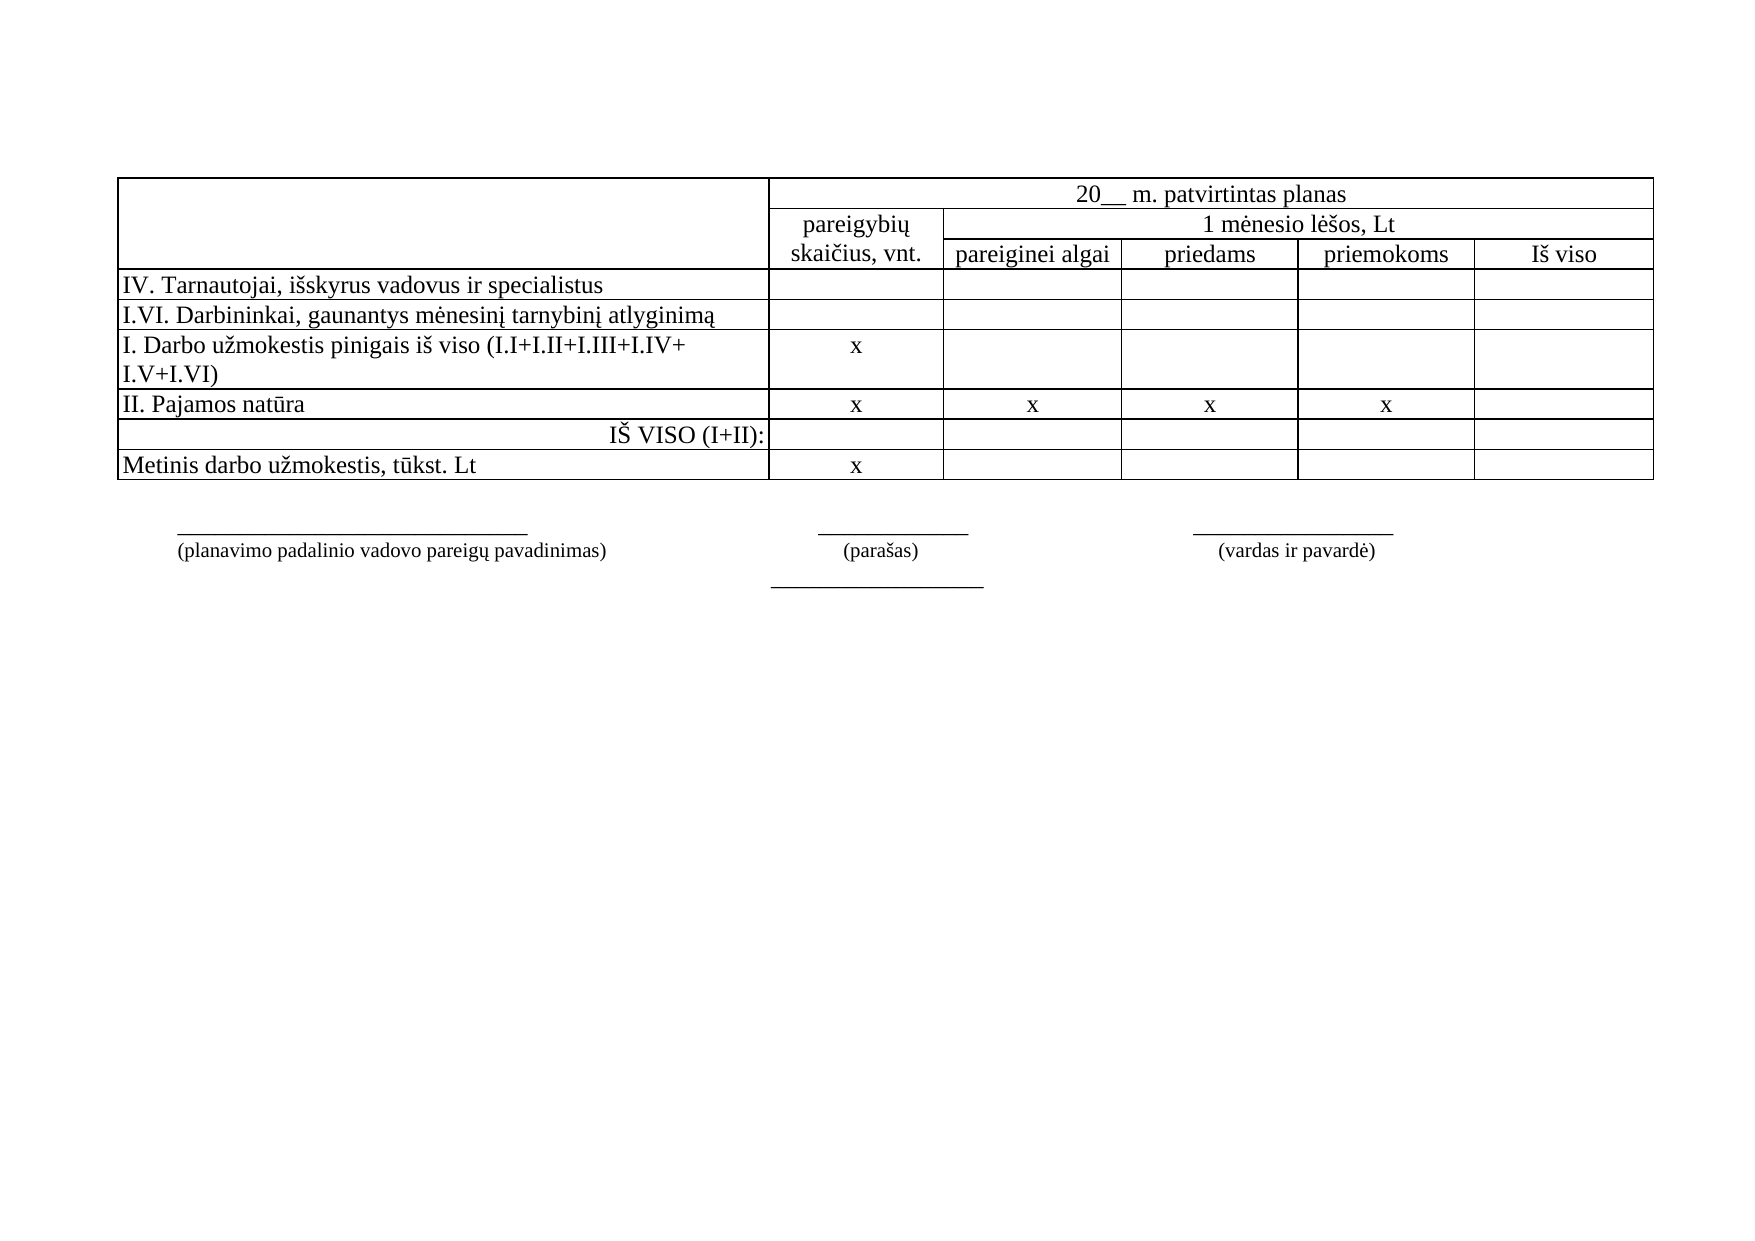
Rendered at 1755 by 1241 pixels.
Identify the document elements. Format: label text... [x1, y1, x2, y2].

table_cell [770, 270, 943, 298]
table_cell [1299, 300, 1474, 329]
table_cell [1122, 300, 1297, 329]
table_cell [1475, 420, 1653, 448]
table_cell [944, 270, 1121, 298]
table_cell 1 mėnesio lėšos, Lt [944, 209, 1653, 238]
table_cell [1122, 330, 1297, 388]
table_cell [770, 420, 943, 448]
table_cell [1299, 450, 1474, 479]
table_cell x [770, 390, 943, 418]
table_cell x [770, 330, 943, 388]
table_cell [1122, 450, 1297, 479]
table_cell x [944, 390, 1121, 418]
table_cell [1122, 420, 1297, 448]
table_cell [1475, 330, 1653, 388]
table_cell [944, 420, 1121, 448]
table_cell IŠ VISO (I+II): [119, 420, 768, 448]
table_cell [1299, 330, 1474, 388]
table_cell x [1299, 390, 1474, 418]
table_cell I.VI. Darbininkai, gaunantys mėnesinį tarnybinį atlyginimą [119, 300, 768, 329]
table_cell [1475, 390, 1653, 418]
table_cell [944, 300, 1121, 329]
text _________________ [118, 562, 1636, 591]
table_cell [944, 450, 1121, 479]
table_cell I. Darbo užmokestis pinigais iš viso (I.I+I.II+I.III+I.IV+ I.V+I.VI) [119, 330, 768, 388]
table_cell priemokoms [1299, 240, 1474, 268]
text (planavimo padalinio vadovo pareigų pavadinimas) (parašas) (vardas ir pavardė) [118, 538, 1636, 562]
table_cell x [1122, 390, 1297, 418]
table_cell Metinis darbo užmokestis, tūkst. Lt [119, 450, 768, 479]
table_cell pareigybių skaičius, vnt. [770, 209, 943, 268]
table_header [119, 179, 768, 268]
table_cell II. Pajamos natūra [119, 390, 768, 418]
table_cell [1475, 270, 1653, 298]
table_cell x [770, 450, 943, 479]
table_cell [1475, 450, 1653, 479]
text ____________________________ ____________ ________________ [118, 509, 1636, 538]
table_cell [1122, 270, 1297, 298]
table_cell [1299, 270, 1474, 298]
table_cell IV. Tarnautojai, išskyrus vadovus ir specialistus [119, 270, 768, 298]
table_cell [1475, 300, 1653, 329]
table_cell pareiginei algai [944, 240, 1121, 268]
table_cell priedams [1122, 240, 1297, 268]
table_cell [944, 330, 1121, 388]
table_cell [770, 300, 943, 329]
table_header 20__ m. patvirtintas planas [770, 179, 1653, 207]
table_cell [1299, 420, 1474, 448]
table_cell Iš viso [1475, 240, 1653, 268]
